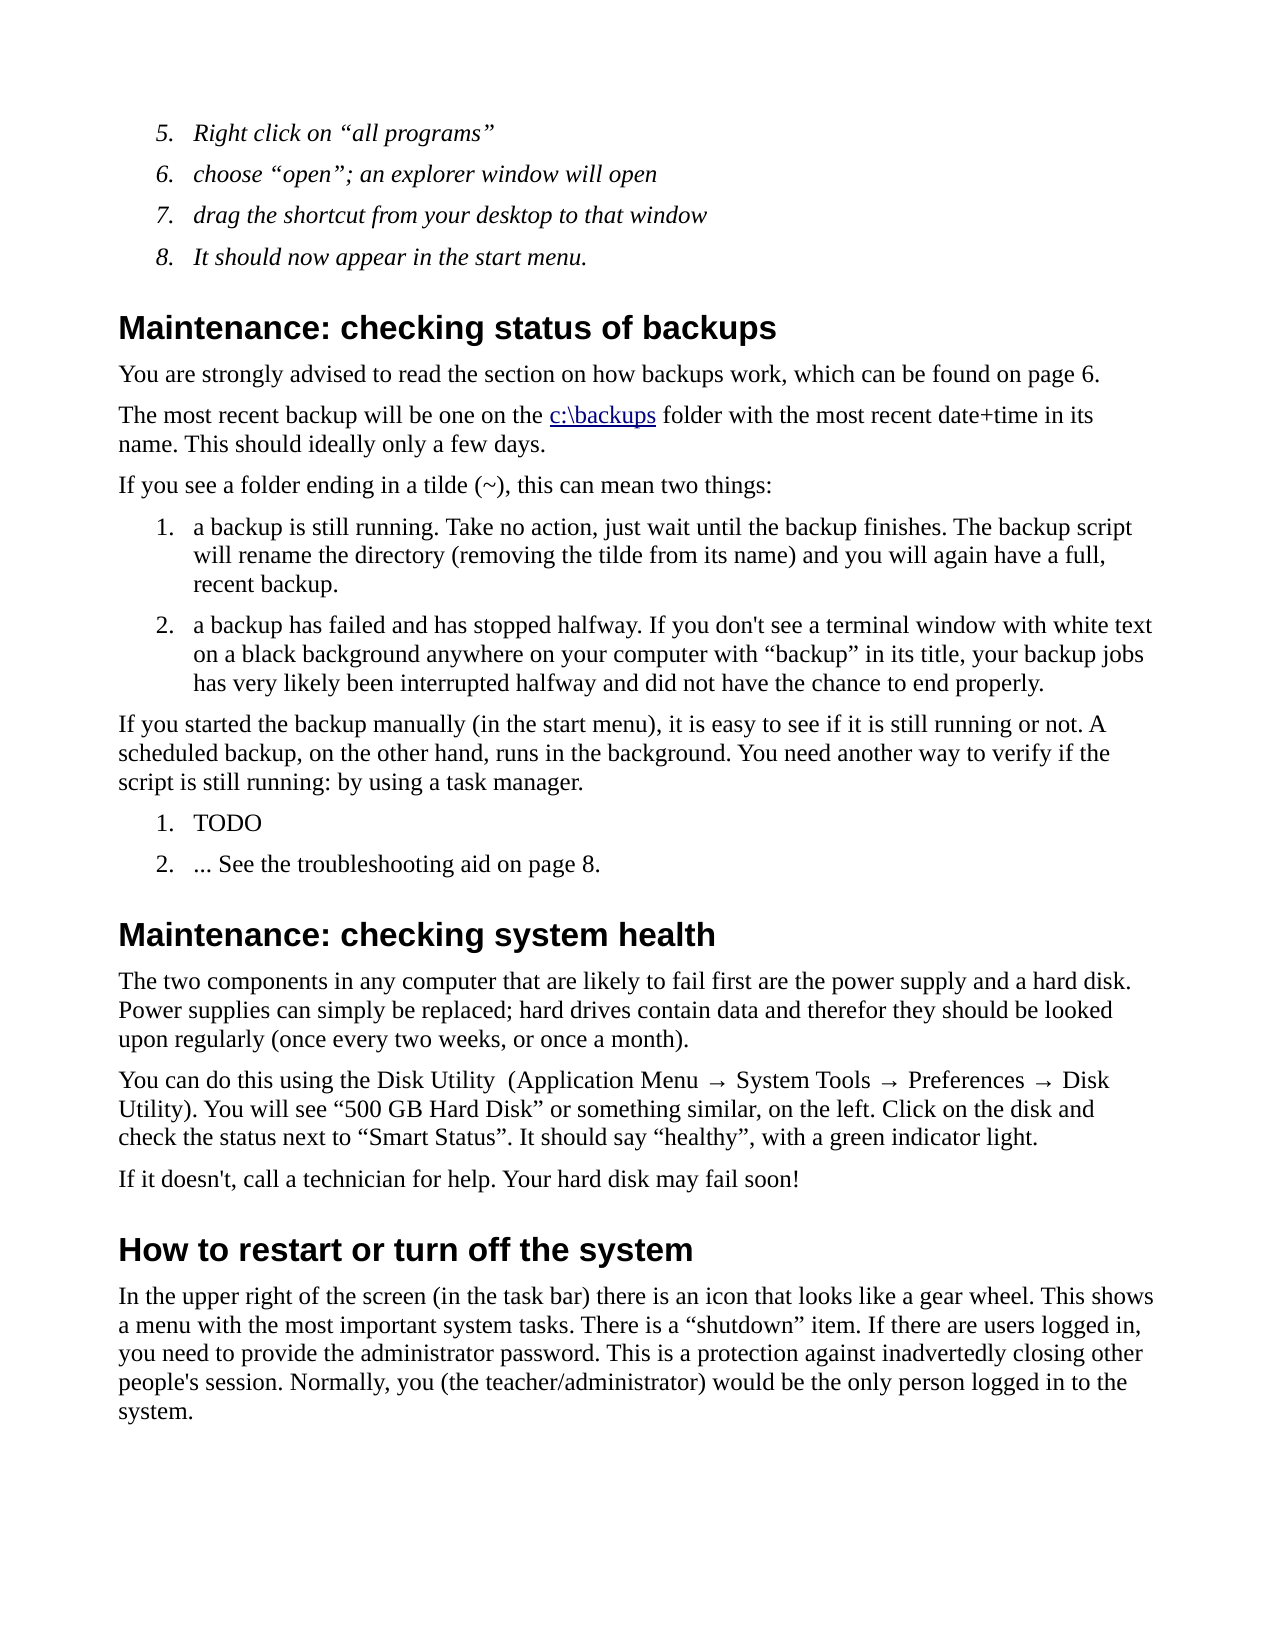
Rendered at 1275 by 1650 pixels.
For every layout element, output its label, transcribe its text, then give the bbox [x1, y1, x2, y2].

list choose “open”; an explorer window will open [156, 159, 1157, 188]
text If you see a folder ending in a tilde (~), this can mean two things: [118, 470, 1157, 499]
text In the upper right of the screen (in the task bar) there is an icon that looks like a gear wheel. This shows a menu with the most important system tasks. There is a “shutdown” item. If there are users logged in, you need to provide the administrator password. This is a protection against inadvertedly closing other people's session. Normally, you (the teacher/administrator) would be the only person logged in to the system. [118, 1281, 1157, 1425]
text You are strongly advised to read the section on how backups work, which can be found on page 6. [118, 359, 1157, 388]
list a backup is still running. Take no action, just wait until the backup finishes. The backup script will rename the directory (removing the tilde from its name) and you will again have a full, recent backup. [156, 512, 1157, 598]
list drag the shortcut from your desktop to that window [156, 201, 1157, 229]
list Right click on “all programs” [156, 118, 1157, 147]
subtitle How to restart or turn off the system [118, 1230, 1157, 1268]
list ... See the troubleshooting aid on page 8. [156, 849, 1157, 878]
subtitle Maintenance: checking status of backups [118, 308, 1157, 347]
list a backup has failed and has stopped halfway. If you don't see a terminal window with white text on a black background anywhere on your computer with “backup” in its title, your backup jobs has very likely been interrupted halfway and did not have the chance to end properly. [156, 610, 1157, 697]
list It should now appear in the start menu. [156, 242, 1157, 271]
subtitle Maintenance: checking system health [118, 915, 1157, 954]
text The most recent backup will be one on the c:\backups folder with the most recent date+time in its name. This should ideally only a few days. [118, 400, 1157, 458]
list TODO [156, 808, 1157, 837]
text If it doesn't, call a technician for help. Your hard disk may fail soon! [118, 1164, 1157, 1192]
text The two components in any computer that are likely to fail first are the power supply and a hard disk. Power supplies can simply be replaced; hard drives contain data and therefor they should be looked upon regularly (once every two weeks, or once a month). [118, 966, 1157, 1052]
text If you started the backup manually (in the start menu), it is easy to see if it is still running or not. A scheduled backup, on the other hand, runs in the background. You need another way to verify if the script is still running: by using a task manager. [118, 709, 1157, 795]
text You can do this using the Disk Utility (Application Menu → System Tools → Preferences → Disk Utility). You will see “500 GB Hard Disk” or something similar, on the left. Click on the disk and check the status next to “Smart Status”. It should say “healthy”, with a green indicator light. [118, 1065, 1157, 1151]
